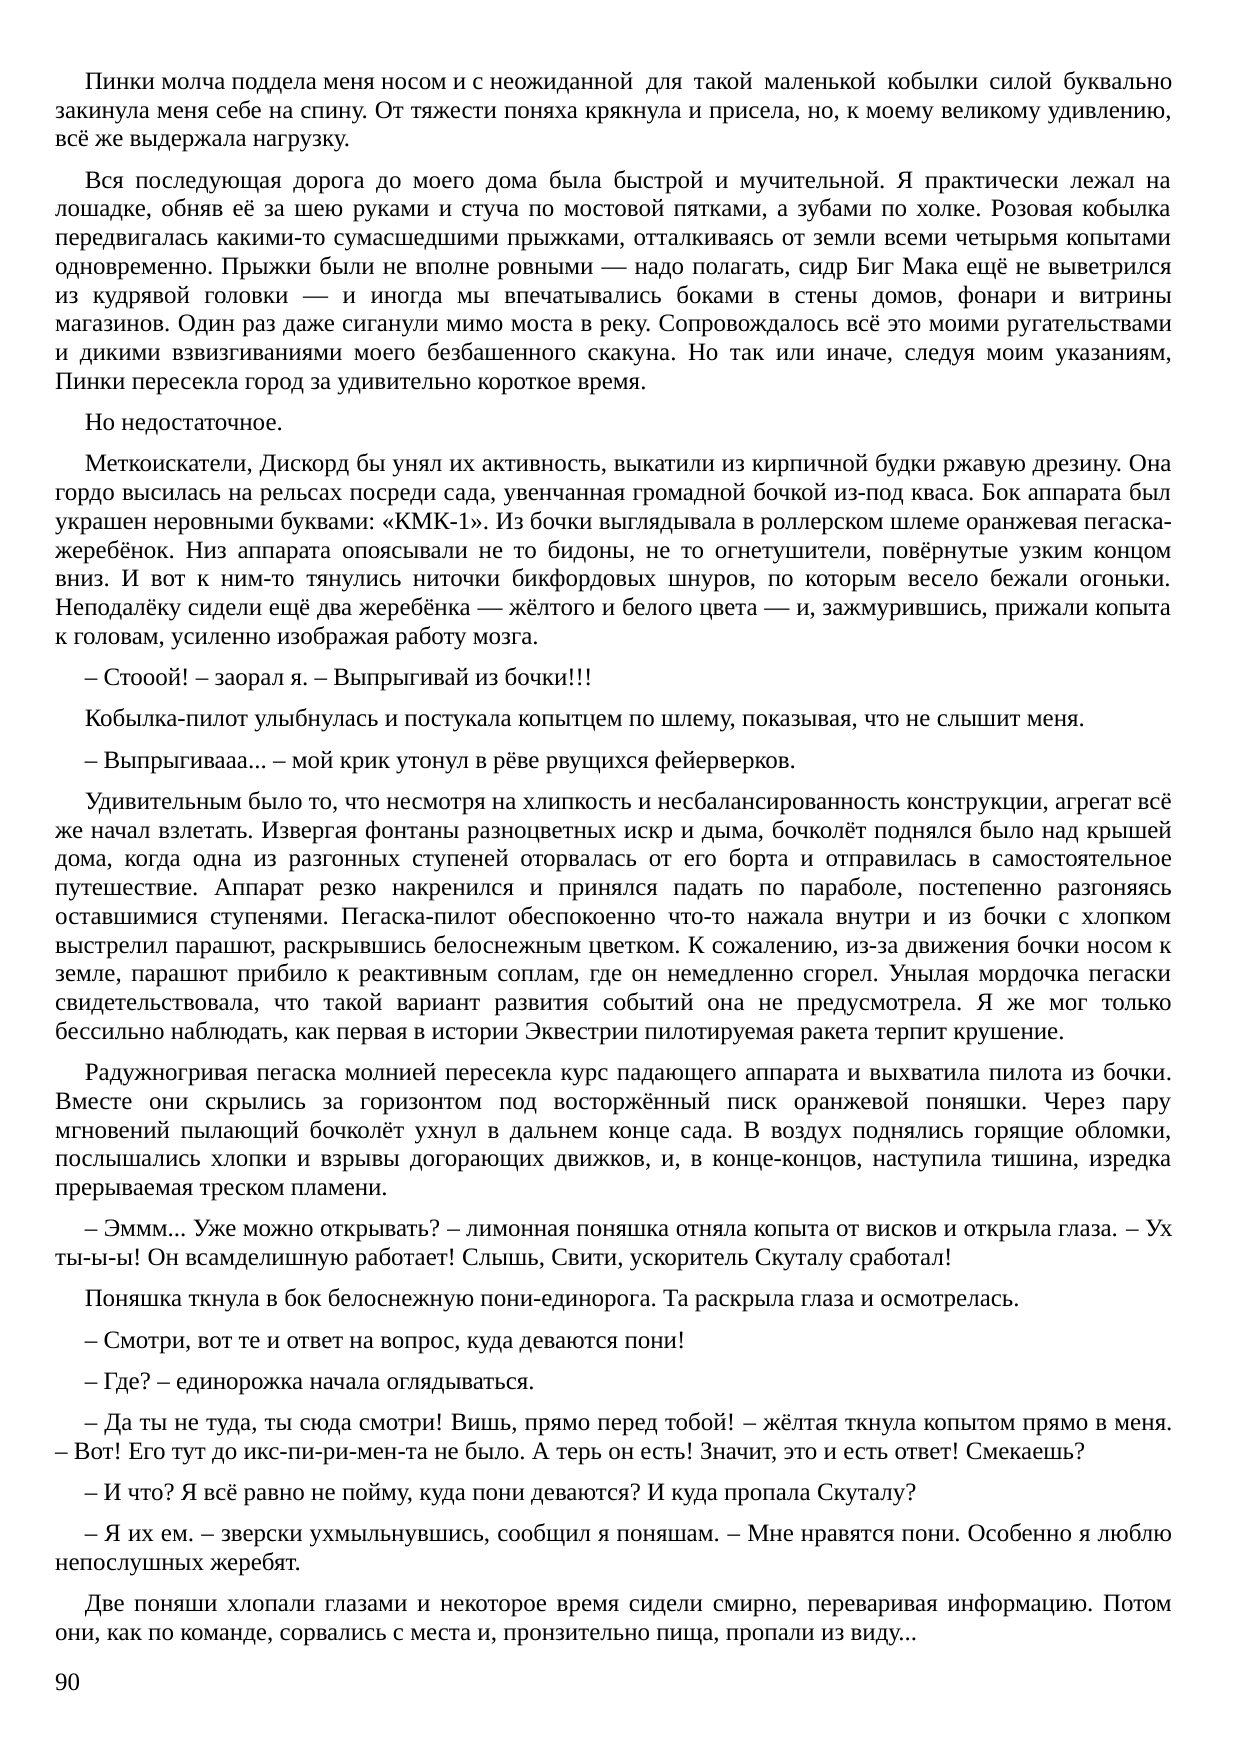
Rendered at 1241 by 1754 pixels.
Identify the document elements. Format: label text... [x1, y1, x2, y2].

text – Где? – единорожка начала оглядываться. [55, 1366, 1173, 1395]
text Меткоискатели, Дискорд бы унял их активность, выкатили из кирпичной будки ржавую дрезину. Она гордо высилась на рельсах посреди сада, увенчанная громадной бочкой из-под кваса. Бок аппарата был украшен неровными буквами: «КМК-1». Из бочки выглядывала в роллерском шлеме оранжевая пегаска-жеребёнок. Низ аппарата опоясывали не то бидоны, не то огнетушители, повёрнутые узким концом вниз. И вот к ним-то тянулись ниточки бикфордовых шнуров, по которым весело бежали огоньки. Неподалёку сидели ещё два жеребёнка — жёлтого и белого цвета — и, зажмурившись, прижали копыта к головам, усиленно изображая работу мозга. [55, 448, 1173, 650]
text Радужногривая пегаска молнией пересекла курс падающего аппарата и выхватила пилота из бочки. Вместе они скрылись за горизонтом под восторжённый писк оранжевой поняшки. Через пару мгновений пылающий бочколёт ухнул в дальнем конце сада. В воздух поднялись горящие обломки, послышались хлопки и взрывы догорающих движков, и, в конце-концов, наступила тишина, изредка прерываемая треском пламени. [55, 1057, 1173, 1201]
text Две поняши хлопали глазами и некоторое время сидели смирно, переваривая информацию. Потом они, как по команде, сорвались с места и, пронзительно пища, пропали из виду... [55, 1588, 1173, 1646]
text – Выпрыгивааа... – мой крик утонул в рёве рвущихся фейерверков. [55, 745, 1173, 773]
text Вся последующая дорога до моего дома была быстрой и мучительной. Я практически лежал на лошадке, обняв её за шею руками и стуча по мостовой пятками, а зубами по холке. Розовая кобылка передвигалась какими-то сумасшедшими прыжками, отталкиваясь от земли всеми четырьмя копытами одновременно. Прыжки были не вполне ровными — надо полагать, сидр Биг Мака ещё не выветрился из кудрявой головки — и иногда мы впечатывались боками в стены домов, фонари и витрины магазинов. Один раз даже сиганули мимо моста в реку. Сопровождалось всё это моими ругательствами и дикими взвизгиваниями моего безбашенного скакуна. Но так или иначе, следуя моим указаниям, Пинки пересекла город за удивительно короткое время. [55, 165, 1173, 395]
text – Стооой! – заорал я. – Выпрыгивай из бочки!!! [55, 662, 1173, 691]
text – Смотри, вот те и ответ на вопрос, куда деваются пони! [55, 1325, 1173, 1353]
text Кобылка-пилот улыбнулась и постукала копытцем по шлему, показывая, что не слышит меня. [55, 703, 1173, 732]
text Но недостаточное. [55, 407, 1173, 436]
text Поняшка ткнула в бок белоснежную пони-единорога. Та раскрыла глаза и осмотрелась. [55, 1283, 1173, 1312]
text Удивительным было то, что несмотря на хлипкость и несбалансированность конструкции, агрегат всё же начал взлетать. Извергая фонтаны разноцветных искр и дыма, бочколёт поднялся было над крышей дома, когда одна из разгонных ступеней оторвалась от его борта и отправилась в самостоятельное путешествие. Аппарат резко накренился и принялся падать по параболе, постепенно разгоняясь оставшимися ступенями. Пегаска-пилот обеспокоенно что-то нажала внутри и из бочки с хлопком выстрелил парашют, раскрывшись белоснежным цветком. К сожалению, из-за движения бочки носом к земле, парашют прибило к реактивным соплам, где он немедленно сгорел. Унылая мордочка пегаски свидетельствовала, что такой вариант развития событий она не предусмотрела. Я же мог только бессильно наблюдать, как первая в истории Эквестрии пилотируемая ракета терпит крушение. [55, 786, 1173, 1045]
text – Да ты не туда, ты сюда смотри! Вишь, прямо перед тобой! – жёлтая ткнула копытом прямо в меня. – Вот! Его тут до икс-пи-ри-мен-та не было. А терь он есть! Значит, это и есть ответ! Смекаешь? [55, 1407, 1173, 1465]
text Пинки молча поддела меня носом и с неожиданной для такой маленькой кобылки силой буквально закинула меня себе на спину. От тяжести поняха крякнула и присела, но, к моему великому удивлению, всё же выдержала нагрузку. [55, 66, 1173, 152]
text – Эммм... Уже можно открывать? – лимонная поняшка отняла копыта от висков и открыла глаза. – Ух ты-ы-ы! Он всамделишную работает! Слышь, Свити, ускоритель Скуталу сработал! [55, 1213, 1173, 1271]
text – Я их ем. – зверски ухмыльнувшись, сообщил я поняшам. – Мне нравятся пони. Особенно я люблю непослушных жеребят. [55, 1518, 1173, 1576]
text – И что? Я всё равно не пойму, куда пони деваются? И куда пропала Скуталу? [55, 1477, 1173, 1506]
